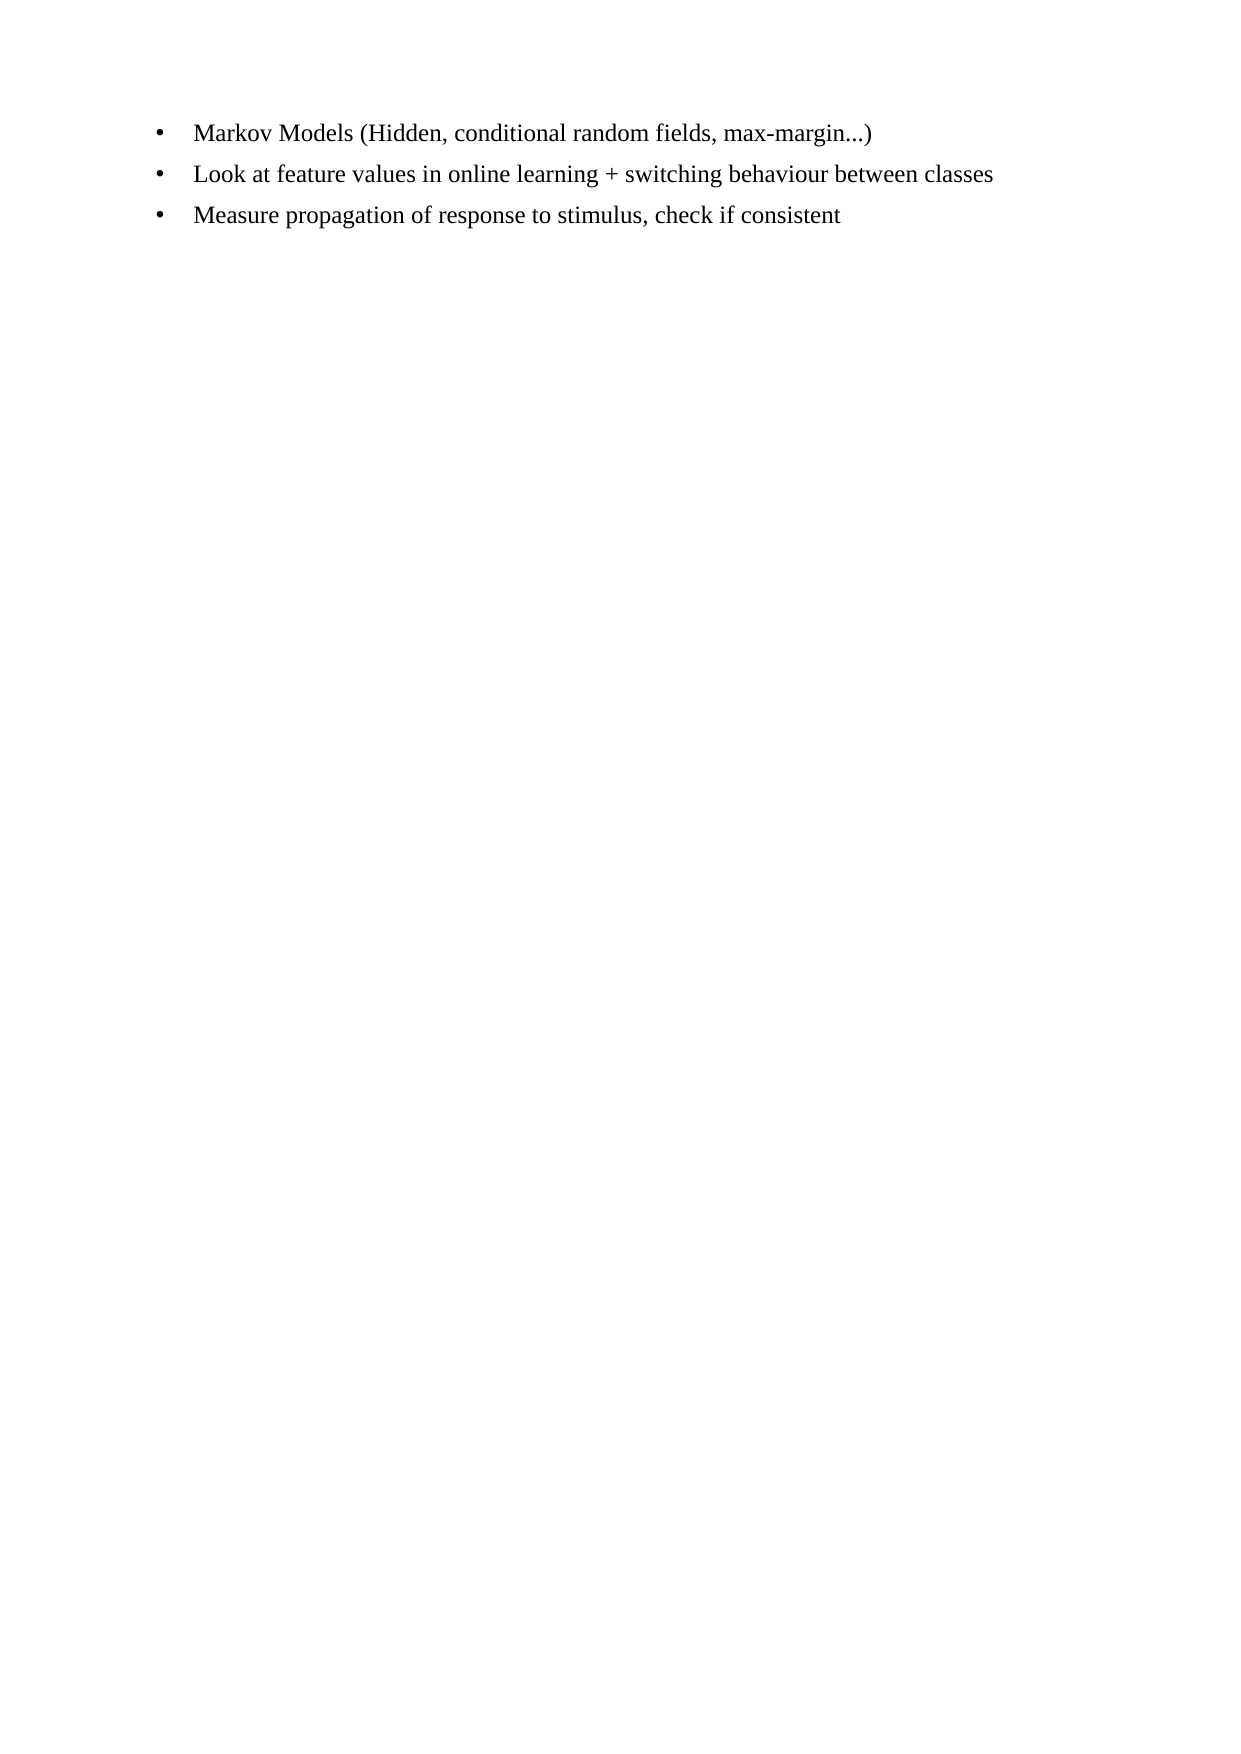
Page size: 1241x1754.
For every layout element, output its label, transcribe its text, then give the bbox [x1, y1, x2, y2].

list Measure propagation of response to stimulus, check if consistent [156, 201, 1122, 229]
list Look at feature values in online learning + switching behaviour between classes [156, 159, 1122, 188]
list Markov Models (Hidden, conditional random fields, max-margin...) [156, 118, 1122, 147]
